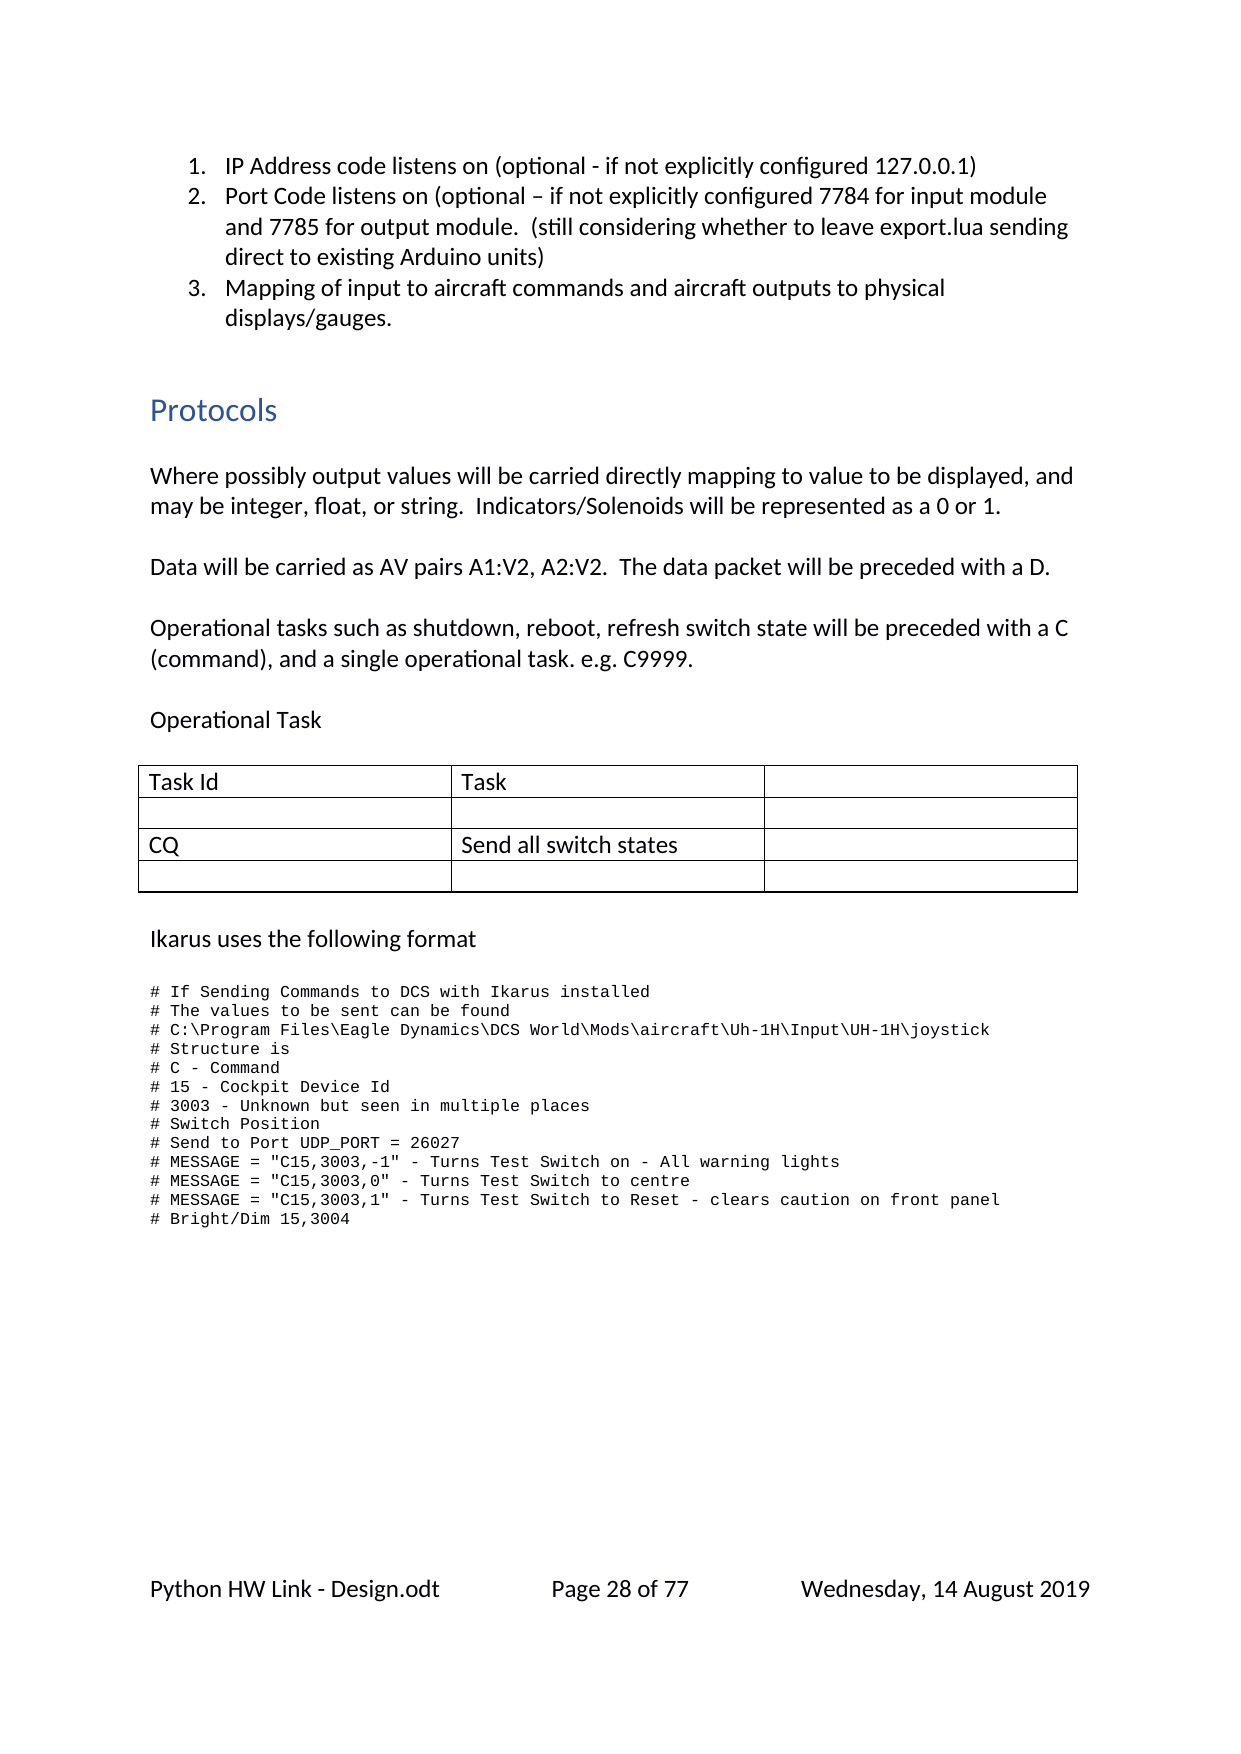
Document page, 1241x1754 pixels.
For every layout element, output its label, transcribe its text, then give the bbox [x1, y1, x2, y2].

text # MESSAGE = "C15,3003,0" - Turns Test Switch to centre [150, 1172, 1090, 1191]
text # If Sending Commands to DCS with Ikarus installed [150, 984, 1090, 1003]
text Data will be carried as AV pairs A1:V2, A2:V2. The data packet will be preceded with a D. [150, 551, 1090, 582]
text # Bright/Dim 15,3004 [150, 1210, 1090, 1229]
text Operational Task [150, 704, 1090, 734]
text # Switch Position [150, 1116, 1090, 1135]
text # Send to Port UDP_PORT = 26027 [150, 1135, 1090, 1154]
text # 15 - Cockpit Device Id [150, 1078, 1090, 1097]
subtitle Protocols [150, 389, 1090, 429]
table_header [765, 766, 1077, 797]
text # MESSAGE = "C15,3003,1" - Turns Test Switch to Reset - clears caution on front panel [150, 1191, 1090, 1210]
list IP Address code listens on (optional - if not explicitly configured 127.0.0.1) [187, 150, 1090, 181]
table_cell [765, 829, 1077, 860]
list Port Code listens on (optional – if not explicitly configured 7784 for input module and 7785 for output module. (still considering whether to leave export.lua sending direct to existing Arduino units) [187, 181, 1090, 272]
text Where possibly output values will be carried directly mapping to value to be displayed, and may be integer, float, or string. Indicators/Solenoids will be represented as a 0 or 1. [150, 460, 1090, 521]
table_cell [765, 861, 1077, 891]
table_header Task Id [139, 766, 451, 797]
text Ikarus uses the following format [150, 923, 1090, 953]
table_cell [139, 798, 451, 828]
text # C - Command [150, 1059, 1090, 1078]
text # The values to be sent can be found [150, 1003, 1090, 1022]
table_cell [452, 861, 764, 891]
text # MESSAGE = "C15,3003,-1" - Turns Test Switch on - All warning lights [150, 1154, 1090, 1172]
text # 3003 - Unknown but seen in multiple places [150, 1097, 1090, 1116]
text # C:\Program Files\Eagle Dynamics\DCS World\Mods\aircraft\Uh-1H\Input\UH-1H\joystick [150, 1022, 1090, 1041]
text # Structure is [150, 1041, 1090, 1059]
list Mapping of input to aircraft commands and aircraft outputs to physical displays/gauges. [187, 272, 1090, 333]
table_cell Send all switch states [452, 829, 764, 860]
table_header Task [452, 766, 764, 797]
text Operational tasks such as shutdown, reboot, refresh switch state will be preceded with a C (command), and a single operational task. e.g. C9999. [150, 612, 1090, 673]
table_cell CQ [139, 829, 451, 860]
table_cell [765, 798, 1077, 828]
table_cell [139, 861, 451, 891]
table_cell [452, 798, 764, 828]
